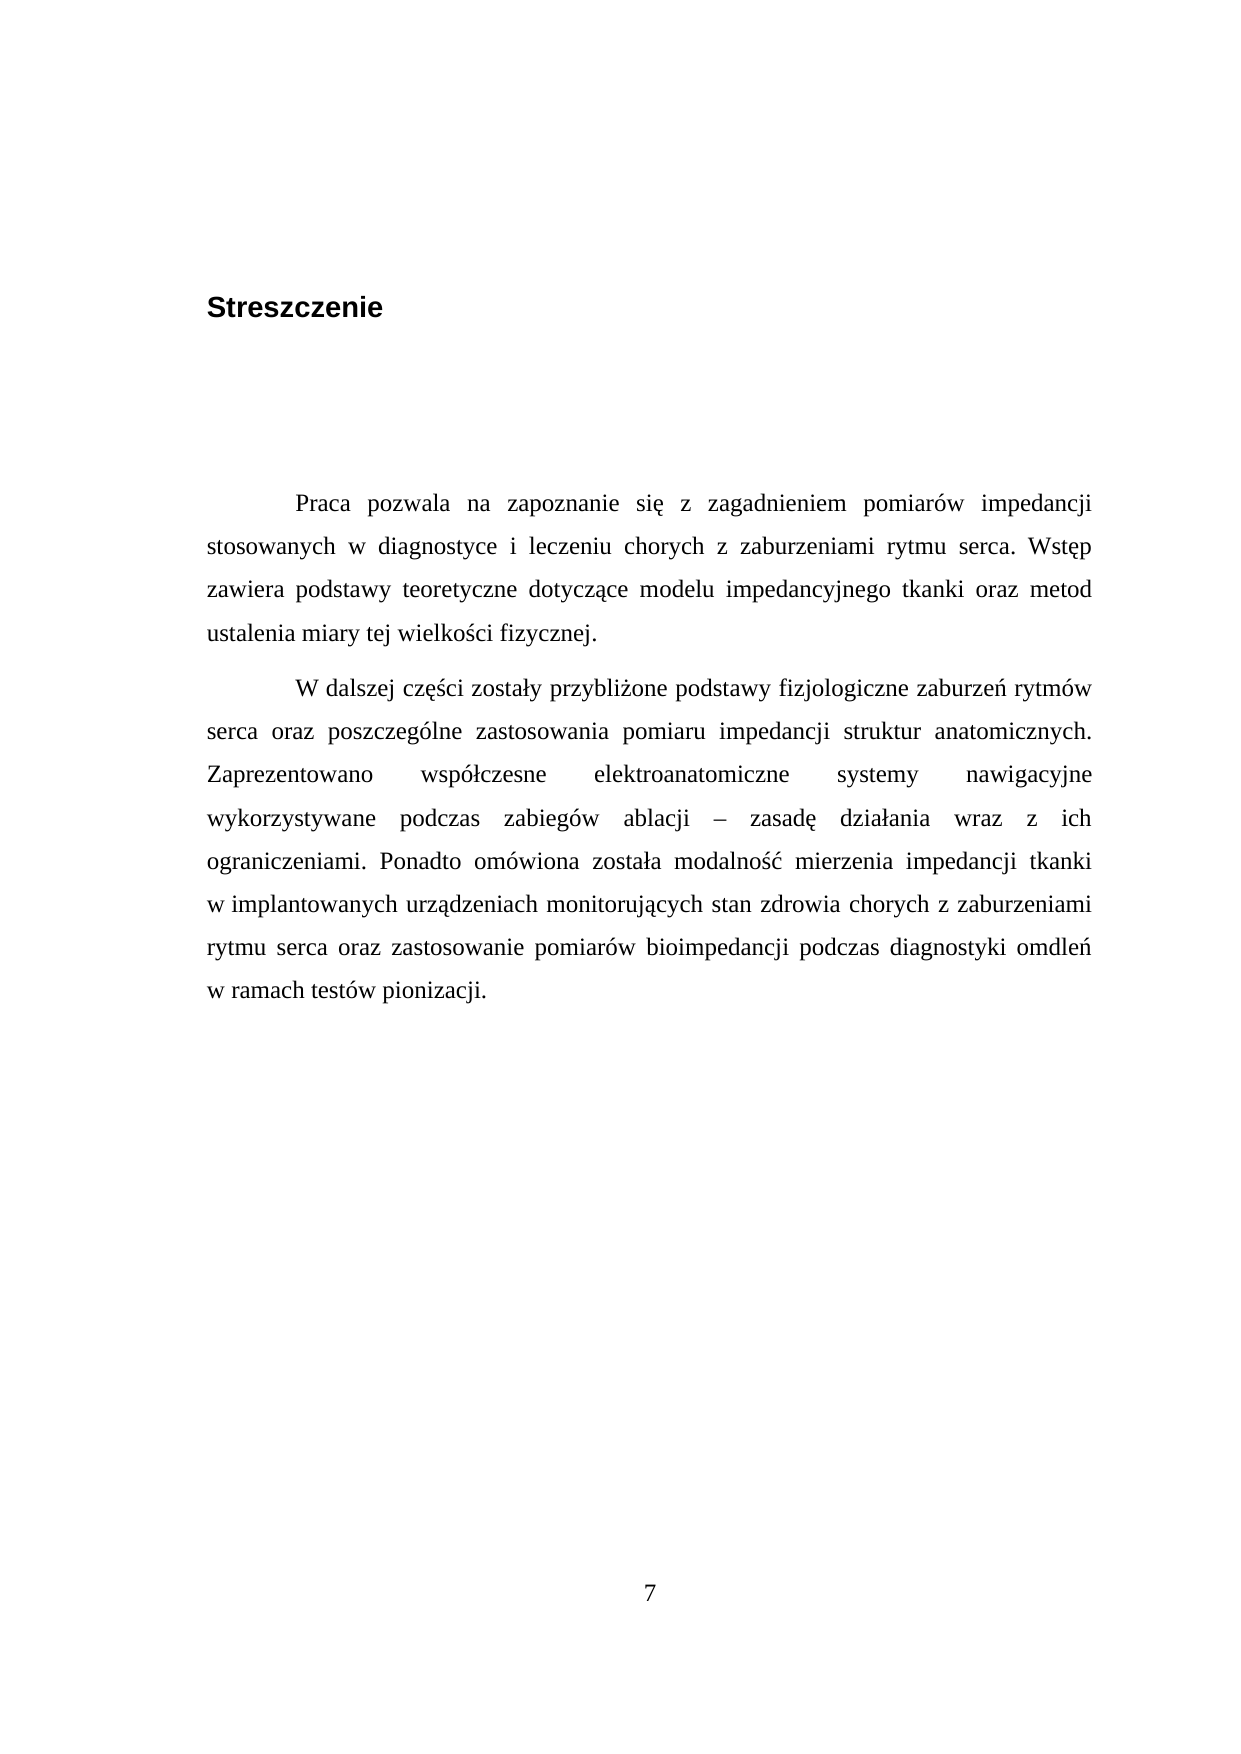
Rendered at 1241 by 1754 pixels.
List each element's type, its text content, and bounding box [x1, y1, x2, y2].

subtitle Streszczenie [207, 290, 1093, 323]
text Praca pozwala na zapoznanie się z zagadnieniem pomiarów impedancji stosowanych w diagnostyce i leczeniu chorych z zaburzeniami rytmu serca. Wstęp zawiera podstawy teoretyczne dotyczące modelu impedancyjnego tkanki oraz metod ustalenia miary tej wielkości fizycznej. [207, 488, 1093, 646]
text W dalszej części zostały przybliżone podstawy fizjologiczne zaburzeń rytmów serca oraz poszczególne zastosowania pomiaru impedancji struktur anatomicznych. Zaprezentowano współczesne elektroanatomiczne systemy nawigacyjne wykorzystywane podczas zabiegów ablacji – zasadę działania wraz z ich ograniczeniami. Ponadto omówiona została modalność mierzenia impedancji tkanki w implantowanych urządzeniach monitorujących stan zdrowia chorych z zaburzeniami rytmu serca oraz zastosowanie pomiarów bioimpedancji podczas diagnostyki omdleń w ramach testów pionizacji. [207, 673, 1093, 1004]
